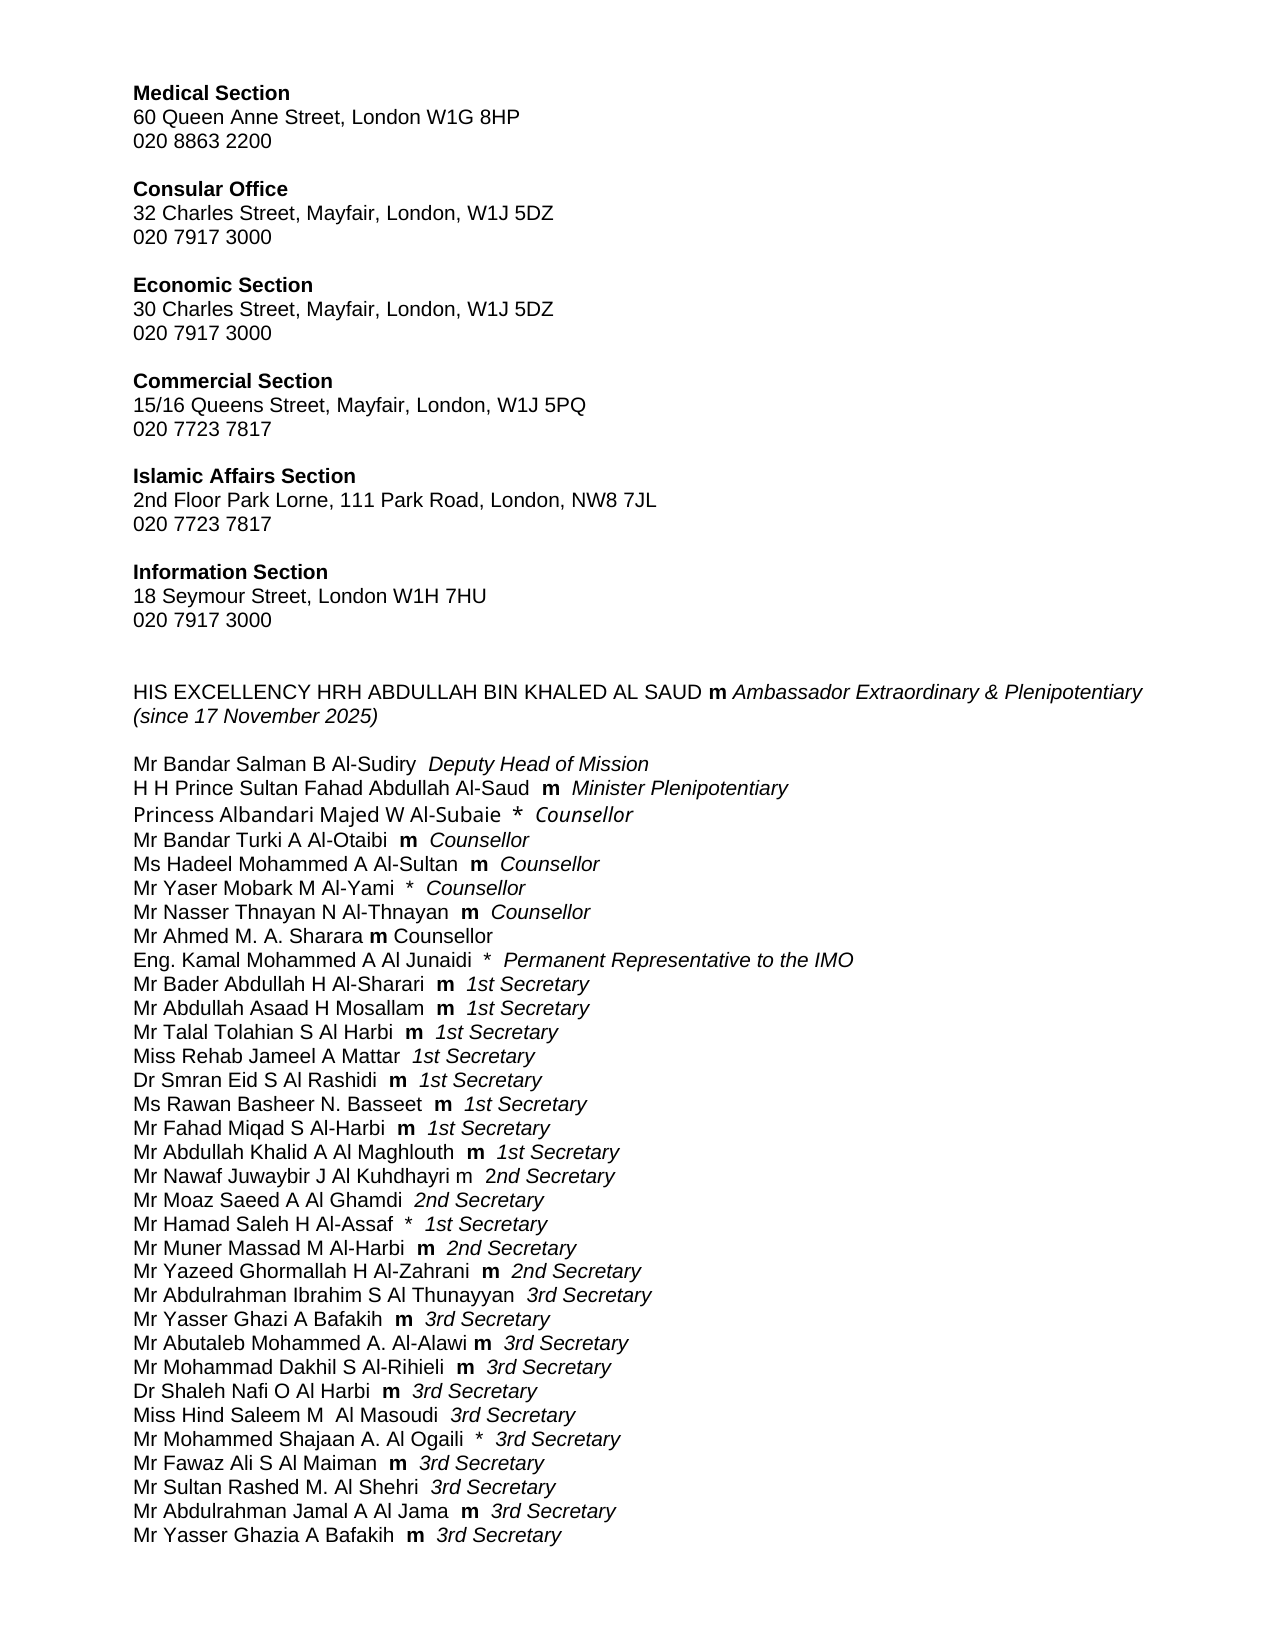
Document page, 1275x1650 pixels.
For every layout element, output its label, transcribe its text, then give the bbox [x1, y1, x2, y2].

text Eng. Kamal Mohammed A Al Junaidi * Permanent Representative to the IMO [133, 948, 1181, 972]
text 020 7917 3000 [133, 321, 1181, 344]
text Mr Yasser Ghazi A Bafakih m 3rd Secretary [133, 1307, 1181, 1331]
text Mr Mohammed Shajaan A. Al Ogaili * 3rd Secretary [133, 1427, 1181, 1451]
text Mr Abutaleb Mohammed A. Al-Alawi m 3rd Secretary [133, 1331, 1181, 1355]
text Mr Abdulrahman Ibrahim S Al Thunayyan 3rd Secretary [133, 1283, 1181, 1307]
text Mr Yasser Ghazia A Bafakih m 3rd Secretary [133, 1523, 1181, 1547]
text Mr Mohammad Dakhil S Al-Rihieli m 3rd Secretary [133, 1355, 1181, 1379]
text 020 7723 7817 [133, 512, 1181, 536]
text 60 Queen Anne Street, London W1G 8HP [133, 105, 1181, 129]
text Commercial Section [133, 368, 1181, 392]
text Mr Bandar Salman B Al-Sudiry Deputy Head of Mission [133, 752, 1181, 776]
text Ms Hadeel Mohammed A Al-Sultan m Counsellor [133, 852, 1181, 876]
text Dr Smran Eid S Al Rashidi m 1st Secretary [133, 1068, 1181, 1092]
text Economic Section [133, 273, 1181, 297]
text HIS EXCELLENCY HRH ABDULLAH BIN KHALED AL SAUD m Ambassador Extraordinary & Plenipotentiary (since 17 November 2025) [133, 680, 1181, 728]
text Consular Office [133, 177, 1181, 201]
text Mr Talal Tolahian S Al Harbi m 1st Secretary [133, 1020, 1181, 1044]
text Mr Abdullah Khalid A Al Maghlouth m 1st Secretary [133, 1139, 1181, 1163]
text 020 8863 2200 [133, 129, 1181, 153]
text Mr Sultan Rashed M. Al Shehri 3rd Secretary [133, 1475, 1181, 1499]
text 32 Charles Street, Mayfair, London, W1J 5DZ [133, 201, 1181, 225]
text Mr Bader Abdullah H Al-Sharari m 1st Secretary [133, 972, 1181, 996]
text Ms Rawan Basheer N. Basseet m 1st Secretary [133, 1092, 1181, 1116]
text Miss Rehab Jameel A Mattar 1st Secretary [133, 1044, 1181, 1068]
text Mr Nawaf Juwaybir J Al Kuhdhayri m 2nd Secretary [133, 1163, 1181, 1187]
text Mr Hamad Saleh H Al-Assaf * 1st Secretary [133, 1211, 1181, 1235]
text Mr Moaz Saeed A Al Ghamdi 2nd Secretary [133, 1187, 1181, 1211]
text Miss Hind Saleem M Al Masoudi 3rd Secretary [133, 1403, 1181, 1427]
text Mr Abdullah Asaad H Mosallam m 1st Secretary [133, 996, 1181, 1020]
text Mr Ahmed M. A. Sharara m Counsellor [133, 924, 1181, 948]
text Mr Fawaz Ali S Al Maiman m 3rd Secretary [133, 1451, 1181, 1475]
text Mr Yaser Mobark M Al-Yami * Counsellor [133, 876, 1181, 900]
text Islamic Affairs Section [133, 464, 1181, 488]
text Mr Yazeed Ghormallah H Al-Zahrani m 2nd Secretary [133, 1259, 1181, 1283]
text 30 Charles Street, Mayfair, London, W1J 5DZ [133, 297, 1181, 321]
text H H Prince Sultan Fahad Abdullah Al-Saud m Minister Plenipotentiary [133, 776, 1181, 800]
text Mr Nasser Thnayan N Al-Thnayan m Counsellor [133, 900, 1181, 924]
text Princess Albandari Majed W Al-Subaie * Counsellor [133, 800, 1181, 828]
text Mr Abdulrahman Jamal A Al Jama m 3rd Secretary [133, 1499, 1181, 1523]
text Dr Shaleh Nafi O Al Harbi m 3rd Secretary [133, 1379, 1181, 1403]
text 020 7917 3000 [133, 608, 1181, 632]
text 18 Seymour Street, London W1H 7HU [133, 584, 1181, 608]
text Mr Muner Massad M Al-Harbi m 2nd Secretary [133, 1235, 1181, 1259]
text 020 7723 7817 [133, 416, 1181, 440]
text 020 7917 3000 [133, 225, 1181, 249]
text 15/16 Queens Street, Mayfair, London, W1J 5PQ [133, 392, 1181, 416]
text Mr Bandar Turki A Al-Otaibi m Counsellor [133, 828, 1181, 852]
text 2nd Floor Park Lorne, 111 Park Road, London, NW8 7JL [133, 488, 1181, 512]
text Medical Section [133, 81, 1181, 105]
text Mr Fahad Miqad S Al-Harbi m 1st Secretary [133, 1116, 1181, 1139]
text Information Section [133, 560, 1181, 584]
